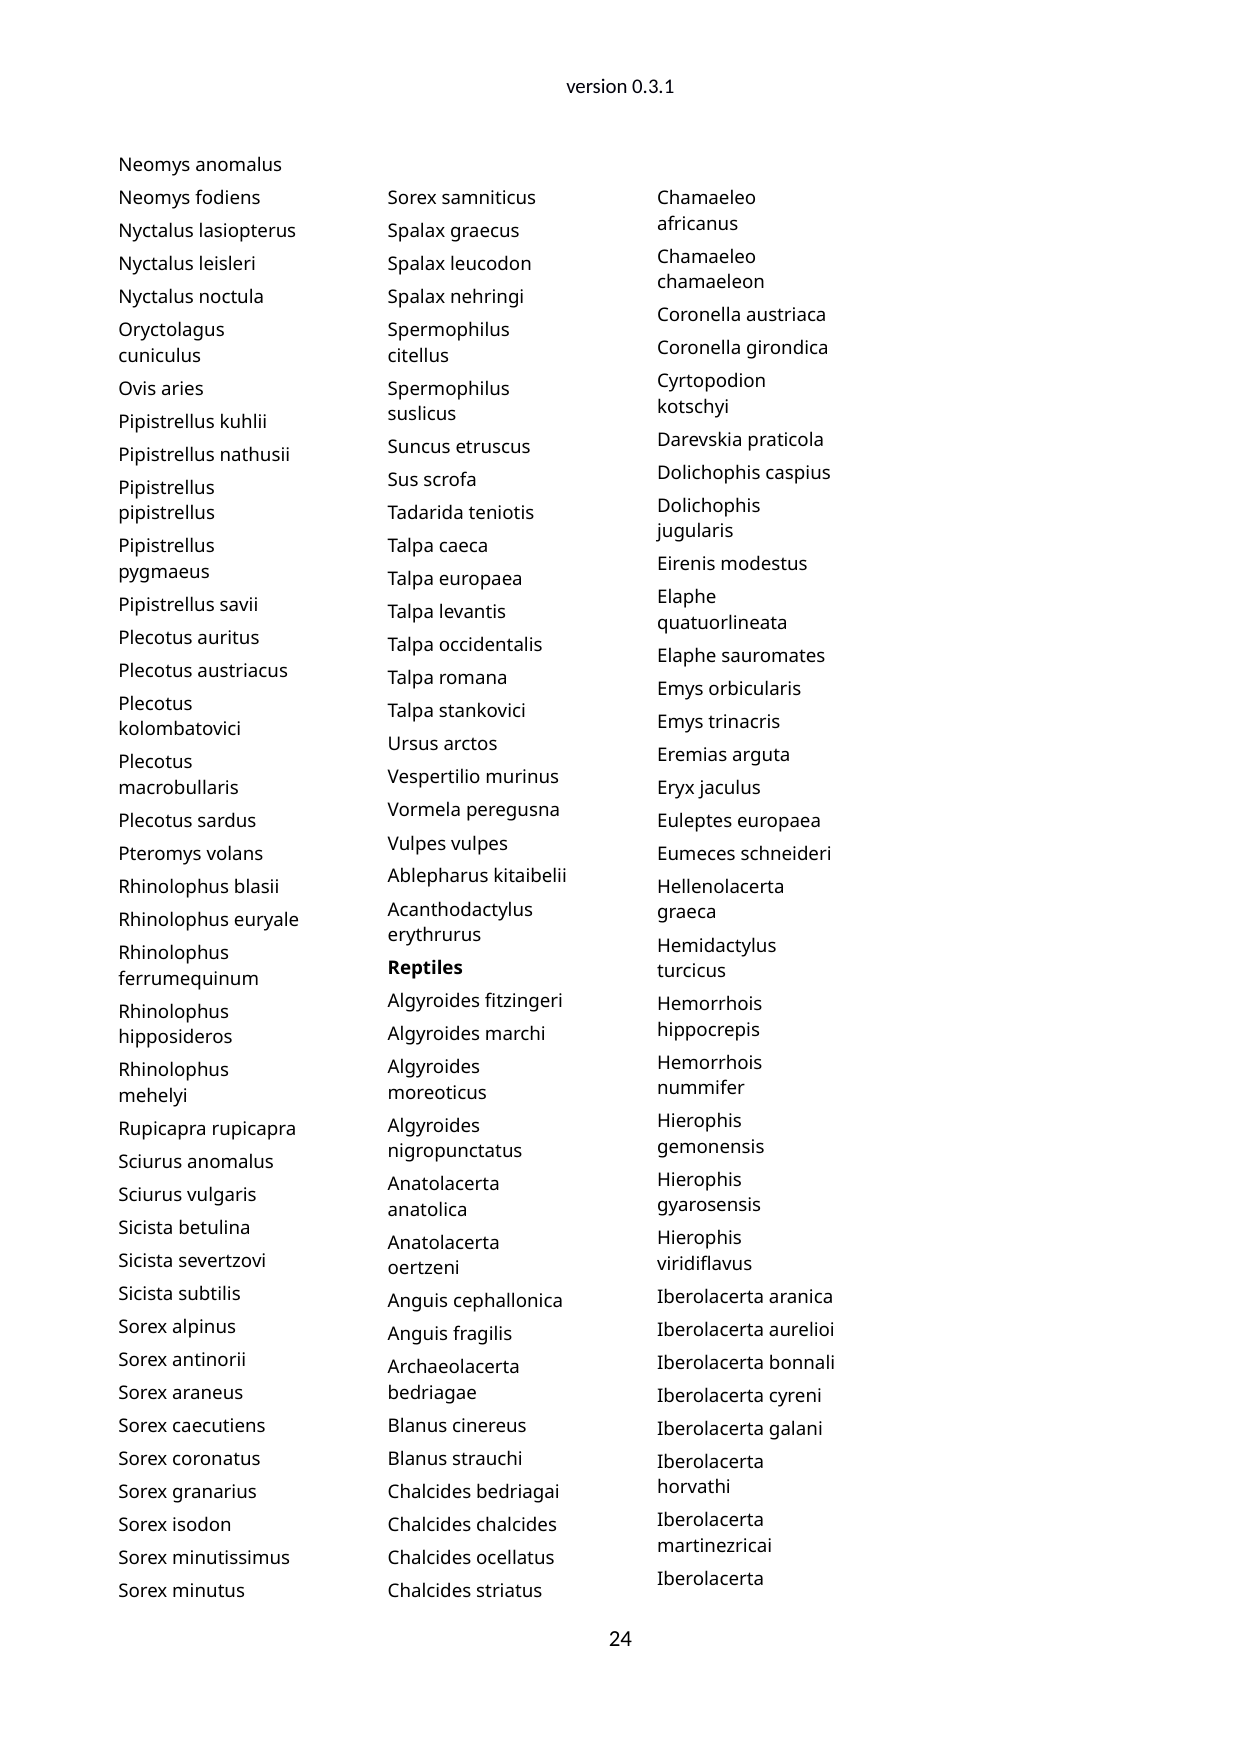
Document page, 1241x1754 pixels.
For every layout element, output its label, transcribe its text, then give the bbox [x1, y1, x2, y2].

table_cell Neomys fodiens [112, 181, 308, 214]
table_cell Coronella girondica [651, 331, 847, 364]
table_cell Anguis fragilis [382, 1317, 577, 1350]
table_cell Anguis cephallonica [382, 1284, 577, 1317]
table_cell Chalcides chalcides [382, 1508, 577, 1541]
table_cell Dolichophis caspius [651, 455, 847, 488]
table_cell [651, 148, 847, 181]
table_cell Algyroides moreoticus [382, 1050, 577, 1108]
table_cell Blanus strauchi [382, 1441, 577, 1474]
table_cell Talpa occidentalis [382, 628, 577, 661]
table_cell Iberolacerta aurelioi [651, 1313, 847, 1345]
table_cell Eirenis modestus [651, 547, 847, 580]
table_cell Chamaeleo africanus [651, 181, 847, 239]
table_cell Hierophis gyarosensis [651, 1162, 847, 1221]
table_cell Nyctalus noctula [112, 280, 308, 313]
table_cell Algyroides marchi [382, 1017, 577, 1050]
table_cell Spermophilus citellus [382, 313, 577, 371]
table_cell Rupicapra rupicapra [112, 1111, 308, 1144]
table_cell Talpa levantis [382, 595, 577, 628]
table_cell Spermophilus suslicus [382, 371, 577, 430]
table_cell Iberolacerta bonnali [651, 1345, 847, 1378]
table_cell Nyctalus lasiopterus [112, 214, 308, 247]
table_cell Rhinolophus mehelyi [112, 1053, 308, 1111]
table_cell Algyroides nigropunctatus [382, 1108, 577, 1167]
table_cell Plecotus macrobullaris [112, 745, 308, 803]
table_cell Sorex samniticus [382, 181, 577, 214]
table_cell Sus scrofa [382, 463, 577, 496]
table_cell Eremias arguta [651, 738, 847, 771]
table_cell Hierophis viridiflavus [651, 1221, 847, 1279]
table_cell Euleptes europaea [651, 804, 847, 837]
table_cell Iberolacerta cyreni [651, 1379, 847, 1411]
table_cell Sorex coronatus [112, 1441, 308, 1474]
table_cell Emys orbicularis [651, 671, 847, 704]
table_cell Algyroides fitzingeri [382, 984, 577, 1017]
table_cell Chalcides striatus [382, 1574, 577, 1603]
table_cell Sorex minutissimus [112, 1541, 308, 1573]
table_cell Talpa romana [382, 661, 577, 694]
table_cell Sorex minutus [112, 1574, 308, 1603]
table_cell Sorex antinorii [112, 1343, 308, 1375]
table_cell Tadarida teniotis [382, 496, 577, 529]
table_cell Sorex granarius [112, 1475, 308, 1507]
table_cell Hemorrhois nummifer [651, 1045, 847, 1104]
table_cell [382, 148, 577, 181]
table_cell Chamaeleo chamaeleon [651, 239, 847, 298]
table_cell Plecotus austriacus [112, 654, 308, 686]
table_cell Talpa europaea [382, 562, 577, 595]
table_cell Eumeces schneideri [651, 837, 847, 869]
table_cell Sciurus vulgaris [112, 1177, 308, 1210]
table_cell Suncus etruscus [382, 430, 577, 463]
table_cell Elaphe sauromates [651, 639, 847, 671]
table_cell Reptiles [382, 951, 577, 984]
table_cell Rhinolophus blasii [112, 870, 308, 903]
table_cell Rhinolophus euryale [112, 903, 308, 936]
table_cell Pipistrellus nathusii [112, 437, 308, 470]
table_cell Sorex alpinus [112, 1309, 308, 1342]
table_cell Hellenolacerta graeca [651, 870, 847, 928]
table_cell Plecotus kolombatovici [112, 686, 308, 745]
table_cell Vespertilio murinus [382, 760, 577, 793]
table_cell Nyctalus leisleri [112, 247, 308, 280]
table_cell Pipistrellus savii [112, 588, 308, 620]
table_cell Spalax graecus [382, 214, 577, 247]
table_cell Emys trinacris [651, 705, 847, 737]
table_cell Pipistrellus pipistrellus [112, 470, 308, 529]
table_cell Rhinolophus hipposideros [112, 994, 308, 1053]
table_cell Iberolacerta horvathi [651, 1445, 847, 1503]
table_cell Ablepharus kitaibelii [382, 859, 577, 892]
table_cell Darevskia praticola [651, 422, 847, 455]
table_cell Sorex isodon [112, 1508, 308, 1541]
table_cell Vulpes vulpes [382, 826, 577, 859]
table_cell Eryx jaculus [651, 771, 847, 803]
table_cell Talpa caeca [382, 529, 577, 562]
table_cell Sorex araneus [112, 1375, 308, 1408]
table_cell Hemidactylus turcicus [651, 928, 847, 987]
table_cell Archaeolacerta bedriagae [382, 1350, 577, 1408]
table_cell Sicista severtzovi [112, 1243, 308, 1276]
table_cell Sorex caecutiens [112, 1409, 308, 1441]
table_cell Plecotus sardus [112, 804, 308, 837]
table_cell Vormela peregusna [382, 793, 577, 826]
table_cell Sicista betulina [112, 1210, 308, 1243]
table_cell Anatolacerta anatolica [382, 1167, 577, 1225]
table_cell Spalax nehringi [382, 280, 577, 313]
table_cell Elaphe quatuorlineata [651, 580, 847, 638]
table_cell Hierophis gemonensis [651, 1104, 847, 1162]
table_cell Pteromys volans [112, 837, 308, 869]
table_cell Dolichophis jugularis [651, 488, 847, 547]
table_cell Oryctolagus cuniculus [112, 313, 308, 371]
table_cell Sicista subtilis [112, 1276, 308, 1309]
table_cell Hemorrhois hippocrepis [651, 987, 847, 1045]
table_cell Rhinolophus ferrumequinum [112, 936, 308, 994]
table_cell Iberolacerta [651, 1562, 847, 1591]
table_cell Neomys anomalus [112, 148, 308, 181]
table_cell Pipistrellus kuhlii [112, 404, 308, 437]
table_cell Blanus cinereus [382, 1409, 577, 1441]
table_cell Anatolacerta oertzeni [382, 1225, 577, 1284]
table_cell Talpa stankovici [382, 694, 577, 727]
table_cell Iberolacerta galani [651, 1411, 847, 1444]
table_cell Acanthodactylus erythrurus [382, 892, 577, 951]
table_cell Pipistrellus pygmaeus [112, 529, 308, 587]
table_cell Cyrtopodion kotschyi [651, 364, 847, 422]
table_cell Coronella austriaca [651, 298, 847, 331]
table_cell Iberolacerta martinezricai [651, 1503, 847, 1562]
table_cell Chalcides bedriagai [382, 1475, 577, 1507]
table_cell Iberolacerta aranica [651, 1279, 847, 1312]
table_cell Sciurus anomalus [112, 1144, 308, 1177]
table_cell Ursus arctos [382, 727, 577, 760]
table_cell Plecotus auritus [112, 620, 308, 653]
table_cell Spalax leucodon [382, 247, 577, 280]
table_cell Chalcides ocellatus [382, 1541, 577, 1573]
table_cell Ovis aries [112, 371, 308, 404]
